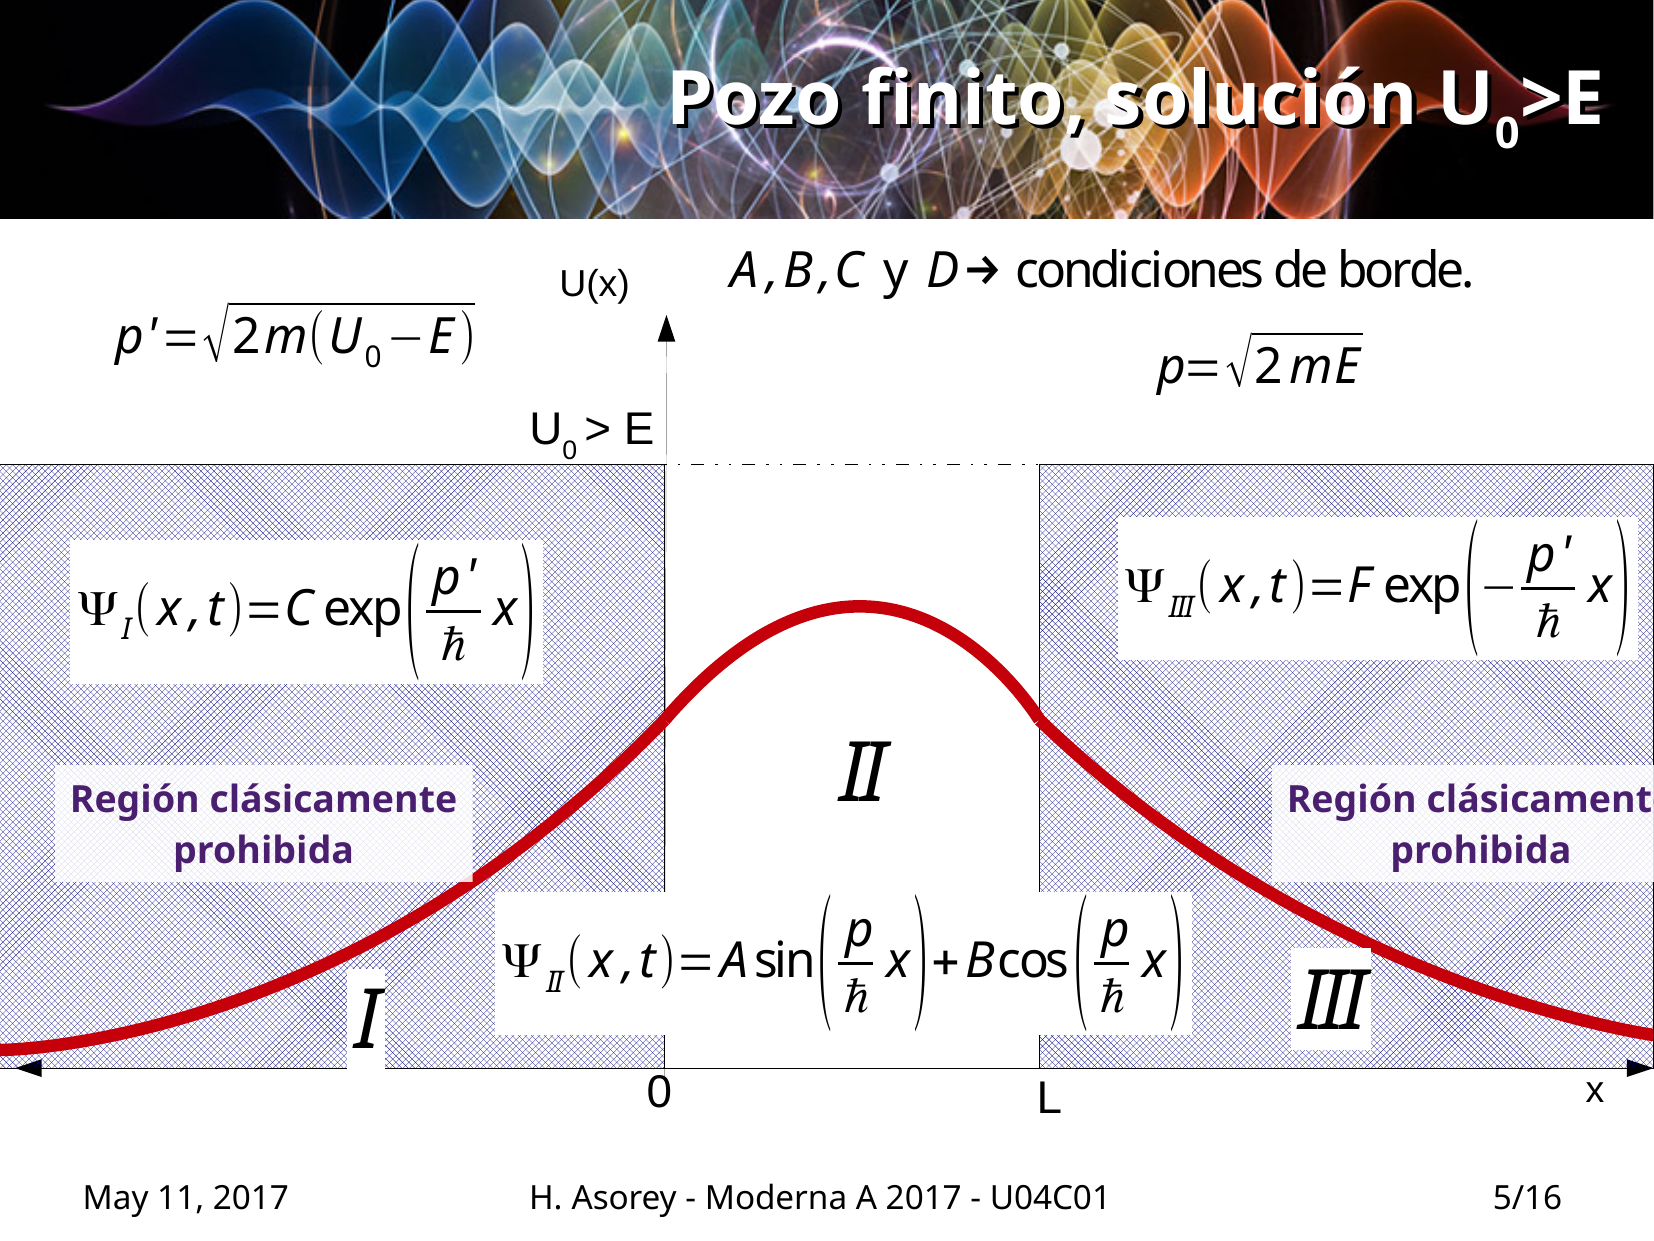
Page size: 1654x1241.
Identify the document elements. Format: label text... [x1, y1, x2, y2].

text_box [0, 730, 665, 1069]
text_box L [1021, 1065, 1093, 1156]
chart [70, 540, 543, 684]
chart [1117, 517, 1638, 661]
text_box 0 [631, 1059, 703, 1150]
chart [1146, 330, 1371, 396]
chart [495, 892, 1193, 1036]
text_box [1039, 464, 1654, 1028]
text_box Región clásicamente prohibida [55, 765, 415, 872]
picture [0, 0, 1654, 219]
text_box U0 > E [514, 395, 670, 486]
chart [720, 239, 1480, 301]
chart [1290, 948, 1372, 1051]
chart [105, 300, 483, 375]
text_box [0, 464, 665, 1043]
text_box x [1570, 1061, 1642, 1152]
chart [347, 969, 386, 1071]
chart [831, 720, 892, 822]
text_box [1039, 730, 1654, 1069]
text_box U(x) [544, 255, 646, 346]
title Pozo finito, solución U0>E [45, 15, 1606, 191]
text_box Región clásicamente prohibida [1272, 765, 1632, 872]
